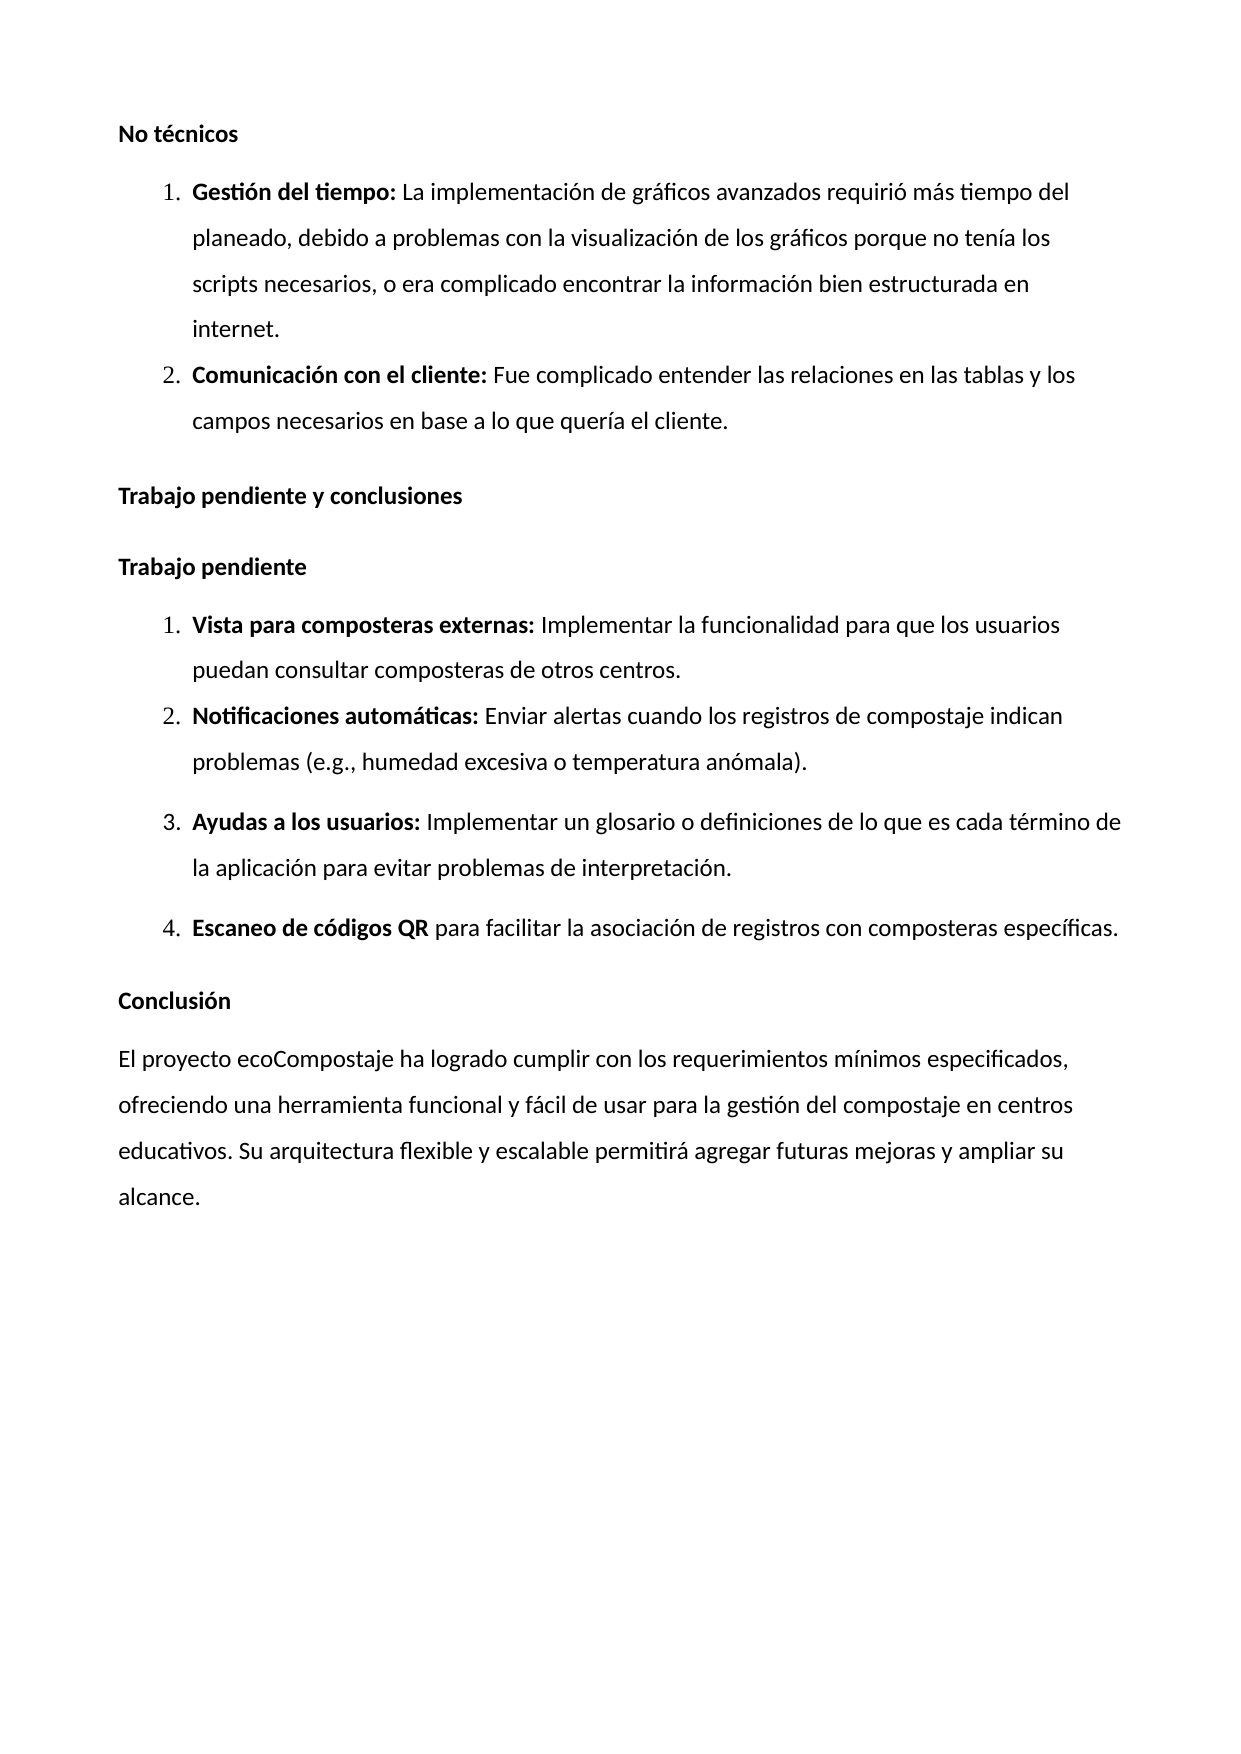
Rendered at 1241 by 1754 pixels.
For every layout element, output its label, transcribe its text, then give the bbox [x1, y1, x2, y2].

list Notificaciones automáticas: Enviar alertas cuando los registros de compostaje indican problemas (e.g., humedad excesiva o temperatura anómala). [162, 700, 1122, 777]
subtitle Trabajo pendiente [118, 551, 1122, 581]
list Gestión del tiempo: La implementación de gráficos avanzados requirió más tiempo del planeado, debido a problemas con la visualización de los gráficos porque no tenía los scripts necesarios, o era complicado encontrar la información bien estructurada en internet. [162, 176, 1122, 344]
list Ayudas a los usuarios: Implementar un glosario o definiciones de lo que es cada término de la aplicación para evitar problemas de interpretación. [162, 806, 1122, 883]
list Escaneo de códigos QR para facilitar la asociación de registros con composteras específicas. [162, 912, 1122, 943]
text El proyecto ecoCompostaje ha logrado cumplir con los requerimientos mínimos especificados, ofreciendo una herramienta funcional y fácil de usar para la gestión del compostaje en centros educativos. Su arquitectura flexible y escalable permitirá agregar futuras mejoras y ampliar su alcance. [118, 1043, 1122, 1211]
subtitle Trabajo pendiente y conclusiones [118, 480, 1122, 510]
subtitle No técnicos [118, 118, 1122, 149]
list Comunicación con el cliente: Fue complicado entender las relaciones en las tablas y los campos necesarios en base a lo que quería el cliente. [162, 359, 1122, 436]
list Vista para composteras externas: Implementar la funcionalidad para que los usuarios puedan consultar composteras de otros centros. [162, 609, 1122, 685]
subtitle Conclusión [118, 985, 1122, 1016]
